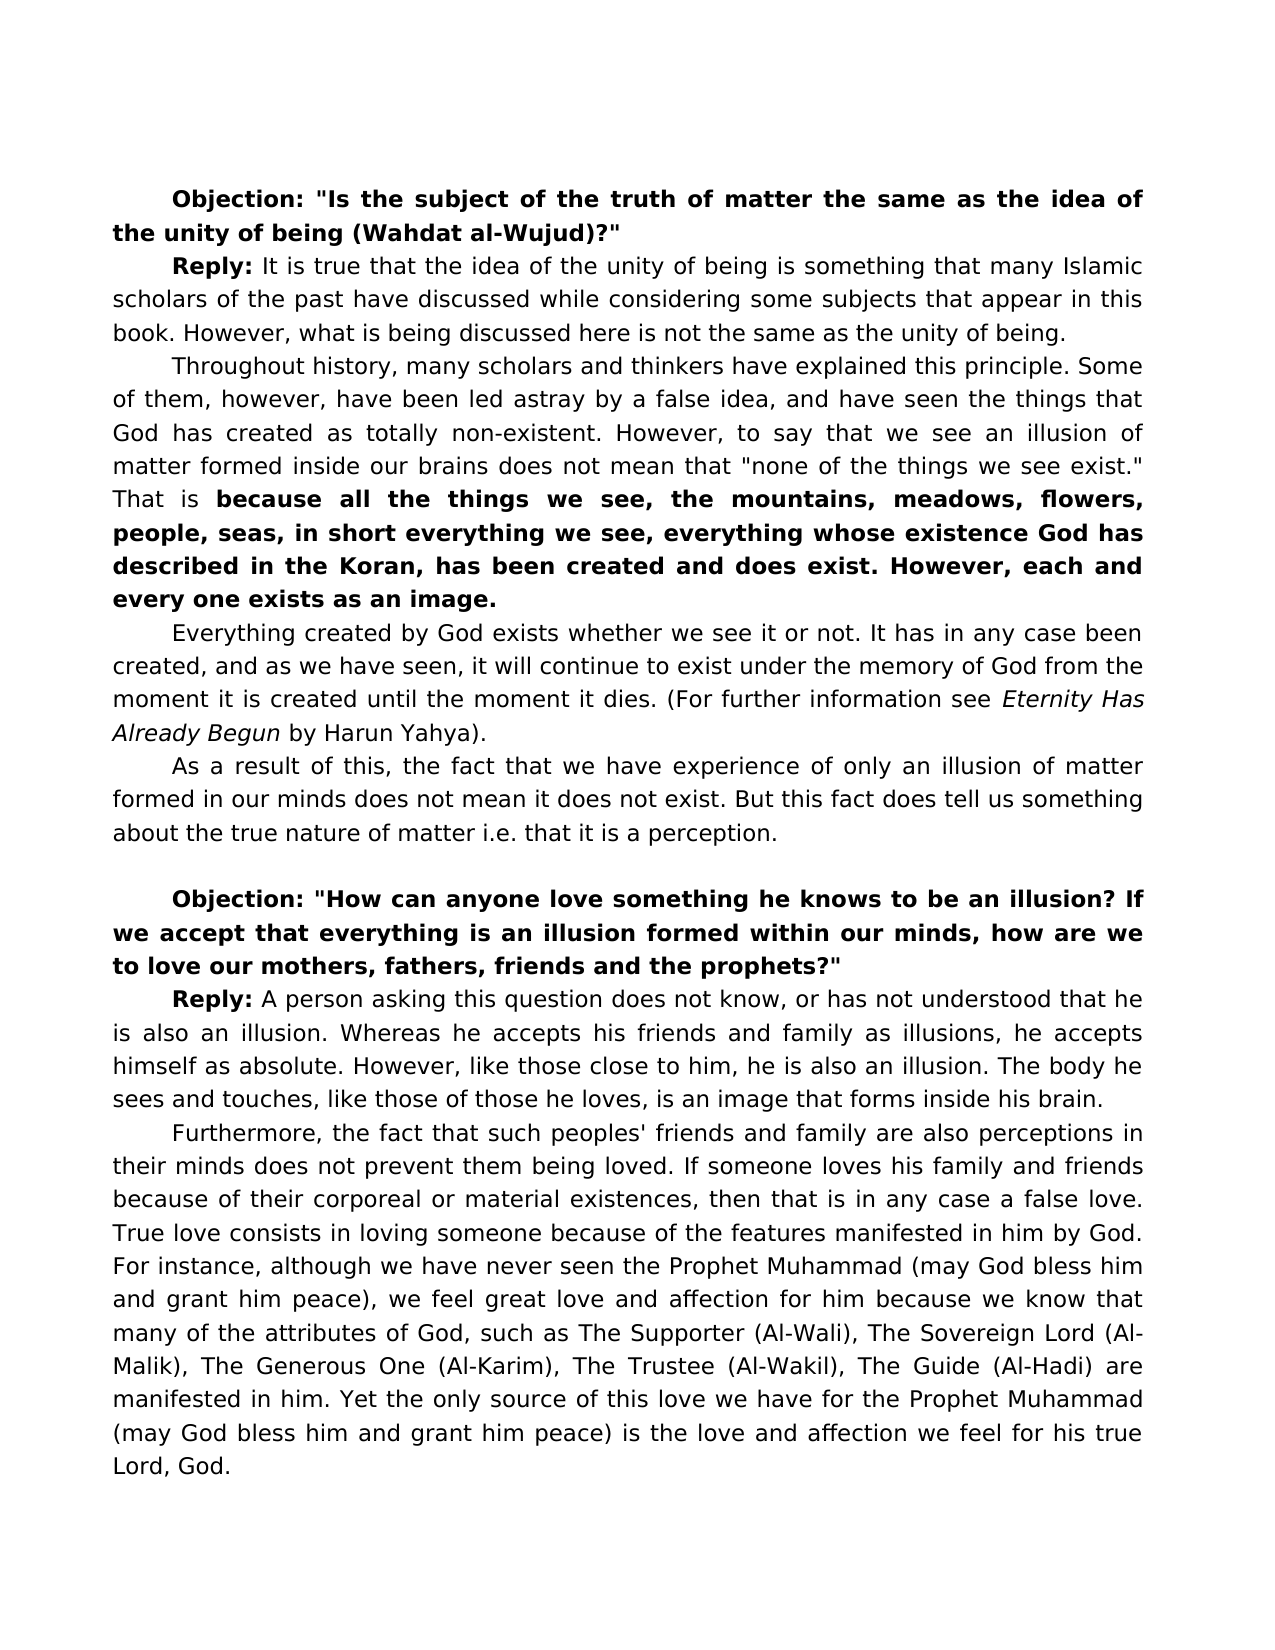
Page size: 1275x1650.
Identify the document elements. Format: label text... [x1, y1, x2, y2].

text Furthermore, the fact that such peoples' friends and family are also perceptions in their minds does not prevent them being loved. If someone loves his family and friends because of their corporeal or material existences, then that is in any case a false love. True love consists in loving someone because of the features manifested in him by God. For instance, although we have never seen the Prophet Muhammad (may God bless him and grant him peace), we feel great love and affection for him because we know that many of the attributes of God, such as The Supporter (Al-Wali), The Sovereign Lord (Al-Malik), The Generous One (Al-Karim), The Trustee (Al-Wakil), The Guide (Al-Hadi) are manifested in him. Yet the only source of this love we have for the Prophet Muhammad (may God bless him and grant him peace) is the love and affection we feel for his true Lord, God. [112, 1114, 1145, 1481]
text Everything created by God exists whether we see it or not. It has in any case been created, and as we have seen, it will continue to exist under the memory of God from the moment it is created until the moment it dies. (For further information see Eternity Has Already Begun by Harun Yahya). [112, 614, 1145, 748]
text Objection: "How can anyone love something he knows to be an illusion? If we accept that everything is an illusion formed within our minds, how are we to love our mothers, fathers, friends and the prophets?" [112, 881, 1145, 981]
text Throughout history, many scholars and thinkers have explained this principle. Some of them, however, have been led astray by a false idea, and have seen the things that God has created as totally non-existent. However, to say that we see an illusion of matter formed inside our brains does not mean that "none of the things we see exist." That is because all the things we see, the mountains, meadows, flowers, people, seas, in short everything we see, everything whose existence God has described in the Koran, has been created and does exist. However, each and every one exists as an image. [112, 348, 1145, 614]
text Objection: "Is the subject of the truth of matter the same as the idea of the unity of being (Wahdat al-Wujud)?" [112, 181, 1145, 248]
text As a result of this, the fact that we have experience of only an illusion of matter formed in our minds does not mean it does not exist. But this fact does tell us something about the true nature of matter i.e. that it is a perception. [112, 748, 1145, 848]
text Reply: A person asking this question does not know, or has not understood that he is also an illusion. Whereas he accepts his friends and family as illusions, he accepts himself as absolute. However, like those close to him, he is also an illusion. The body he sees and touches, like those of those he loves, is an image that forms inside his brain. [112, 981, 1145, 1114]
text Reply: It is true that the idea of the unity of being is something that many Islamic scholars of the past have discussed while considering some subjects that appear in this book. However, what is being discussed here is not the same as the unity of being. [112, 248, 1145, 348]
